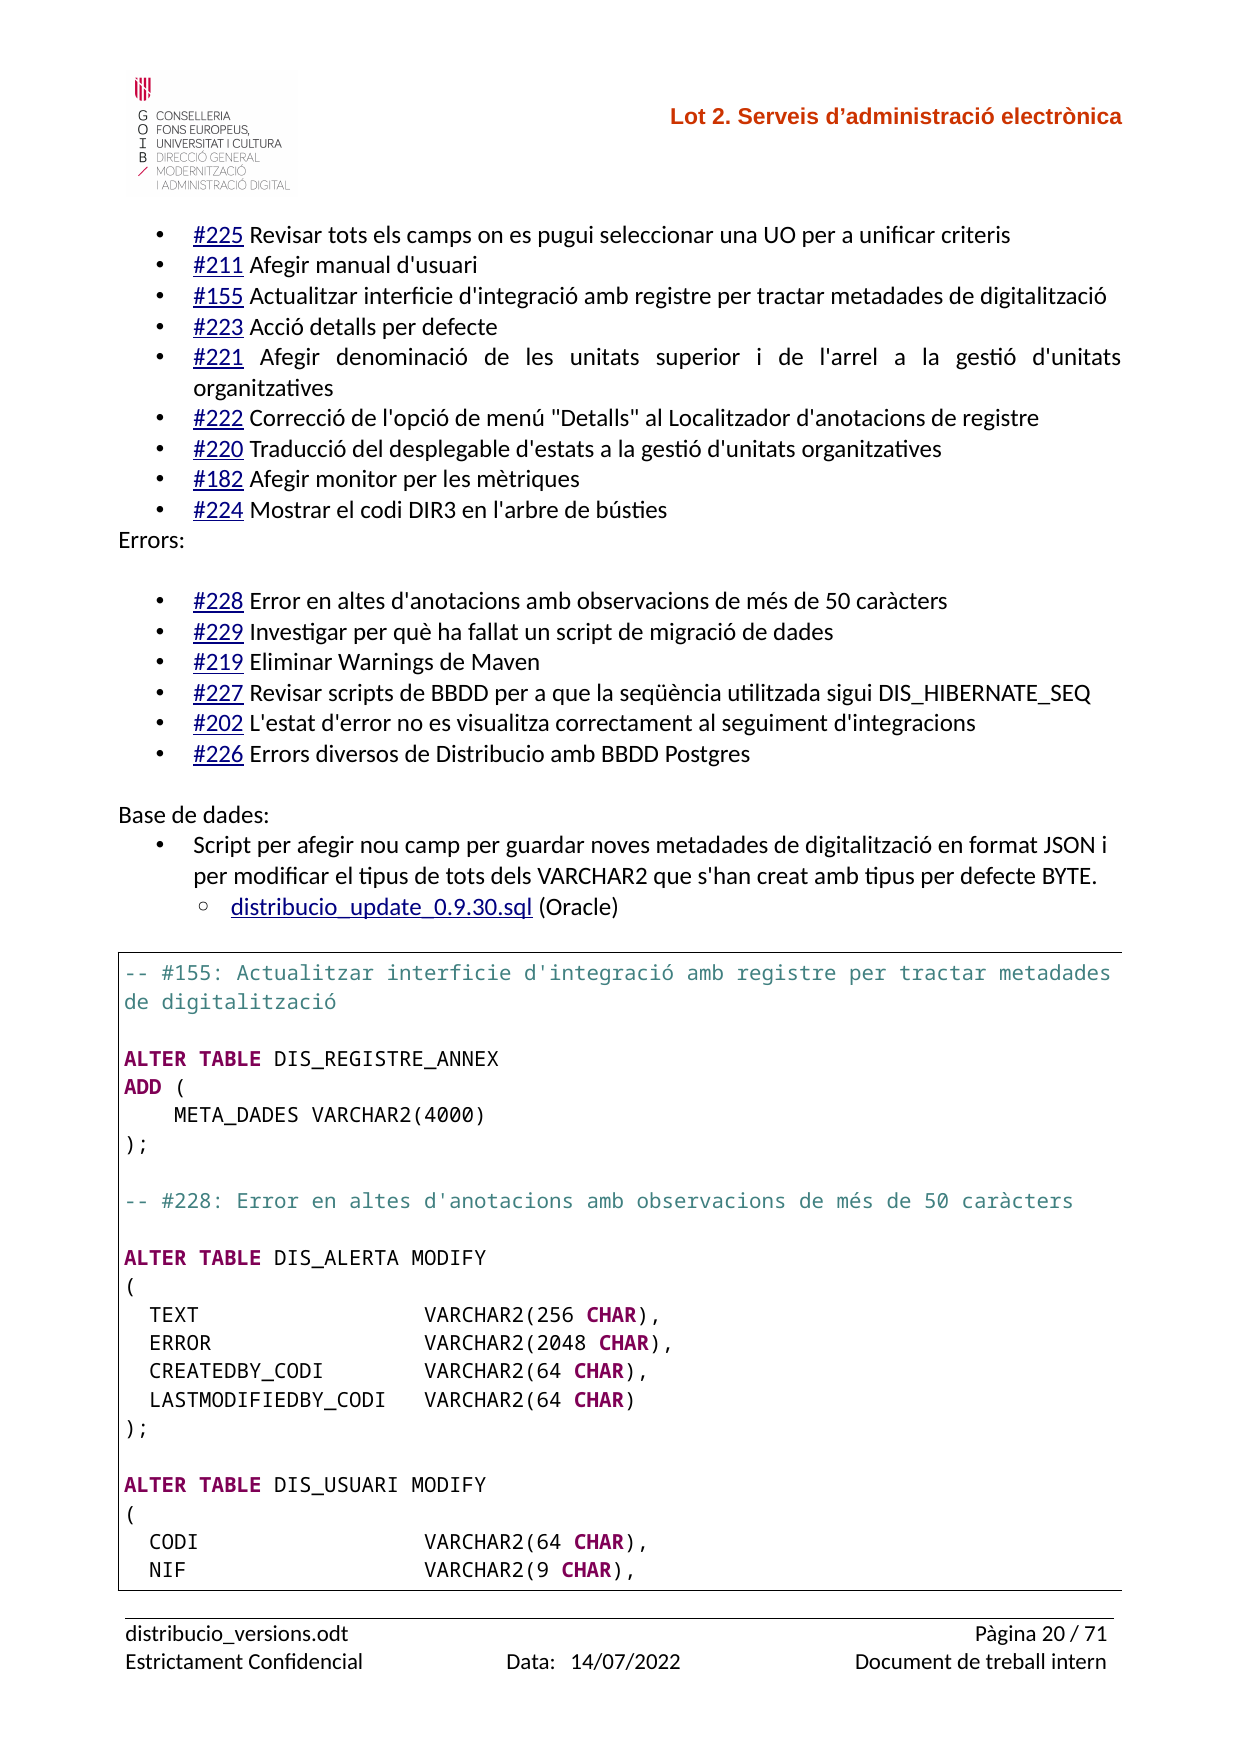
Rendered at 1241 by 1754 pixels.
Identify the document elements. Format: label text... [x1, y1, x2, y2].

list #220 Traducció del desplegable d'estats a la gestió d'unitats organitzatives [156, 433, 1122, 463]
list #223 Acció detalls per defecte [156, 311, 1122, 341]
list #229 Investigar per què ha fallat un script de migració de dades [156, 616, 1122, 646]
list Script per afegir nou camp per guardar noves metadades de digitalització en format JSON i per modificar el tipus de tots dels VARCHAR2 que s'han creat amb tipus per defecte BYTE. [156, 829, 1122, 891]
picture [126, 70, 299, 197]
list #155 Actualitzar interficie d'integració amb registre per tractar metadades de digitalització [156, 280, 1122, 311]
list #225 Revisar tots els camps on es pugui seleccionar una UO per a unificar criteris [156, 219, 1122, 250]
list #182 Afegir monitor per les mètriques [156, 463, 1122, 494]
list distribucio_update_0.9.30.sql (Oracle) [193, 891, 1122, 921]
list #227 Revisar scripts de BBDD per a que la seqüència utilitzada sigui DIS_HIBERNATE_SEQ [156, 677, 1122, 707]
list #221 Afegir denominació de les unitats superior i de l'arrel a la gestió d'unitats organitzatives [156, 341, 1122, 402]
table_header -- #155: Actualitzar interficie d'integració amb registre per tractar metadades de digitalització ALTER TABLE DIS_REGISTRE_ANNEX ADD ( META_DADES VARCHAR2(4000) ); -- #228: Error en altes d'anotacions amb observacions de més de 50 caràcters ALTER TABLE DIS_ALERTA MODIFY ( TEXT VARCHAR2(256 CHAR), ERROR VARCHAR2(2048 CHAR), CREATEDBY_CODI VARCHAR2(64 CHAR), LASTMODIFIEDBY_CODI VARCHAR2(64 CHAR) ); ALTER TABLE DIS_USUARI MODIFY ( CODI VARCHAR2(64 CHAR), NIF VARCHAR2(9 CHAR), [119, 953, 1122, 1590]
list #202 L'estat d'error no es visualitza correctament al seguiment d'integracions [156, 707, 1122, 738]
text Errors: [118, 524, 1122, 555]
list #228 Error en altes d'anotacions amb observacions de més de 50 caràcters [156, 585, 1122, 616]
list #211 Afegir manual d'usuari [156, 250, 1122, 280]
list #222 Correcció de l'opció de menú "Detalls" al Localitzador d'anotacions de registre [156, 402, 1122, 433]
text Base de dades: [118, 799, 1122, 829]
list #226 Errors diversos de Distribucio amb BBDD Postgres [156, 738, 1122, 768]
list #224 Mostrar el codi DIR3 en l'arbre de bústies [156, 494, 1122, 524]
list #219 Eliminar Warnings de Maven [156, 646, 1122, 677]
